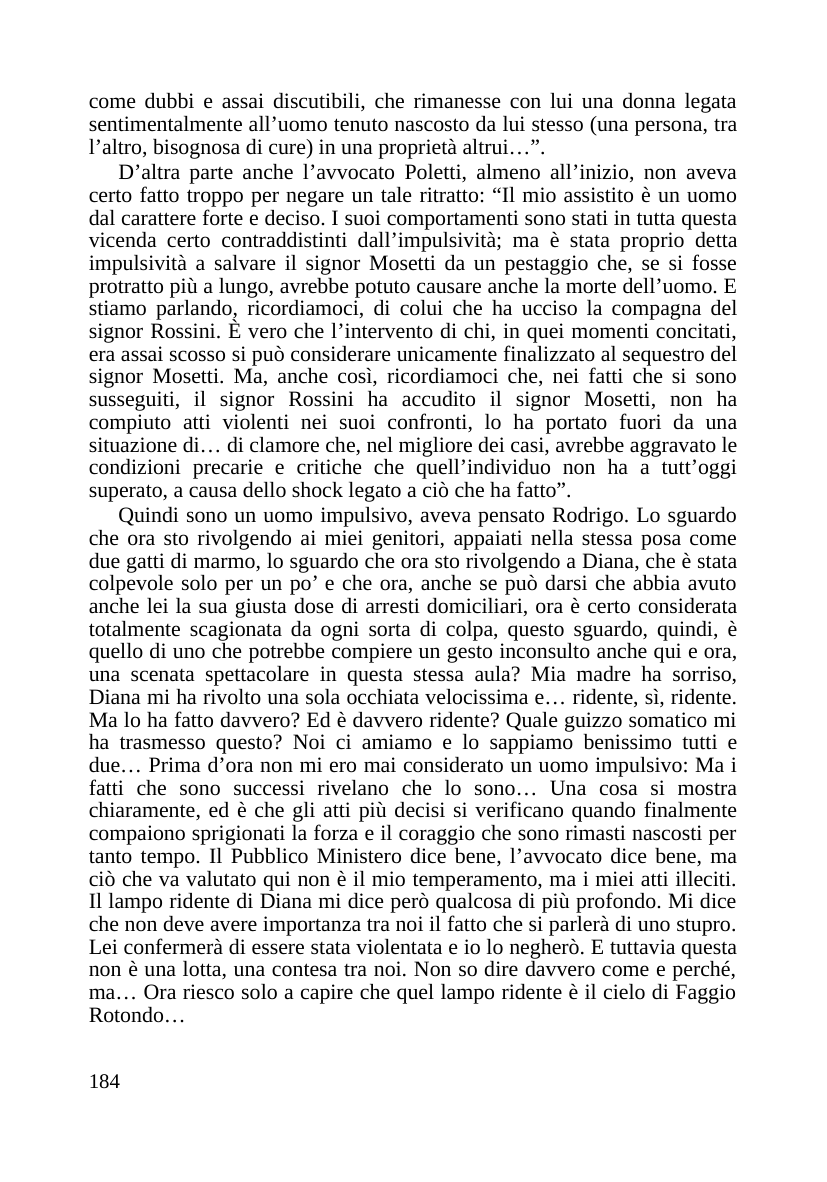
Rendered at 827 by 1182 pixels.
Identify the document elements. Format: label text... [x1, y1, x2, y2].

text D’altra parte anche l’avvocato Poletti, almeno all’inizio, non aveva certo fatto troppo per negare un tale ritratto: “Il mio assistito è un uomo dal carattere forte e deciso. I suoi comportamenti sono stati in tutta questa vicenda certo contraddistinti dall’impulsività; ma è stata proprio detta impulsività a salvare il signor Mosetti da un pestaggio che, se si fosse protratto più a lungo, avrebbe potuto causare anche la morte dell’uomo. E stiamo parlando, ricordiamoci, di colui che ha ucciso la compagna del signor Rossini. È vero che l’intervento di chi, in quei momenti concitati, era assai scosso si può considerare unicamente finalizzato al sequestro del signor Mosetti. Ma, anche così, ricordiamoci che, nei fatti che si sono susseguiti, il signor Rossini ha accudito il signor Mosetti, non ha compiuto atti violenti nei suoi confronti, lo ha portato fuori da una situazione di… di clamore che, nel migliore dei casi, avrebbe aggravato le condizioni precarie e critiche che quell’individuo non ha a tutt’oggi superato, a causa dello shock legato a ciò che ha fatto”. [88, 159, 738, 502]
text Quindi sono un uomo impulsivo, aveva pensato Rodrigo. Lo sguardo che ora sto rivolgendo ai miei genitori, appaiati nella stessa posa come due gatti di marmo, lo sguardo che ora sto rivolgendo a Diana, che è stata colpevole solo per un po’ e che ora, anche se può darsi che abbia avuto anche lei la sua giusta dose di arresti domiciliari, ora è certo considerata totalmente scagionata da ogni sorta di colpa, questo sguardo, quindi, è quello di uno che potrebbe compiere un gesto inconsulto anche qui e ora, una scenata spettacolare in questa stessa aula? Mia madre ha sorriso, Diana mi ha rivolto una sola occhiata velocissima e… ridente, sì, ridente. Ma lo ha fatto davvero? Ed è davvero ridente? Quale guizzo somatico mi ha trasmesso questo? Noi ci amiamo e lo sappiamo benissimo tutti e due… Prima d’ora non mi ero mai considerato un uomo impulsivo: Ma i fatti che sono successi rivelano che lo sono… Una cosa si mostra chiaramente, ed è che gli atti più decisi si verificano quando finalmente compaiono sprigionati la forza e il coraggio che sono rimasti nascosti per tanto tempo. Il Pubblico Ministero dice bene, l’avvocato dice bene, ma ciò che va valutato qui non è il mio temperamento, ma i miei atti illeciti. Il lampo ridente di Diana mi dice però qualcosa di più profondo. Mi dice che non deve avere importanza tra noi il fatto che si parlerà di uno stupro. Lei confermerà di essere stata violentata e io lo negherò. E tuttavia questa non è una lotta, una contesa tra noi. Non so dire davvero come e perché, ma… Ora riesco solo a capire che quel lampo ridente è il cielo di Faggio Rotondo… [88, 502, 738, 1027]
text come dubbi e assai discutibili, che rimanesse con lui una donna legata sentimentalmente all’uomo tenuto nascosto da lui stesso (una persona, tra l’altro, bisognosa di cure) in una proprietà altrui…”. [88, 88, 738, 159]
